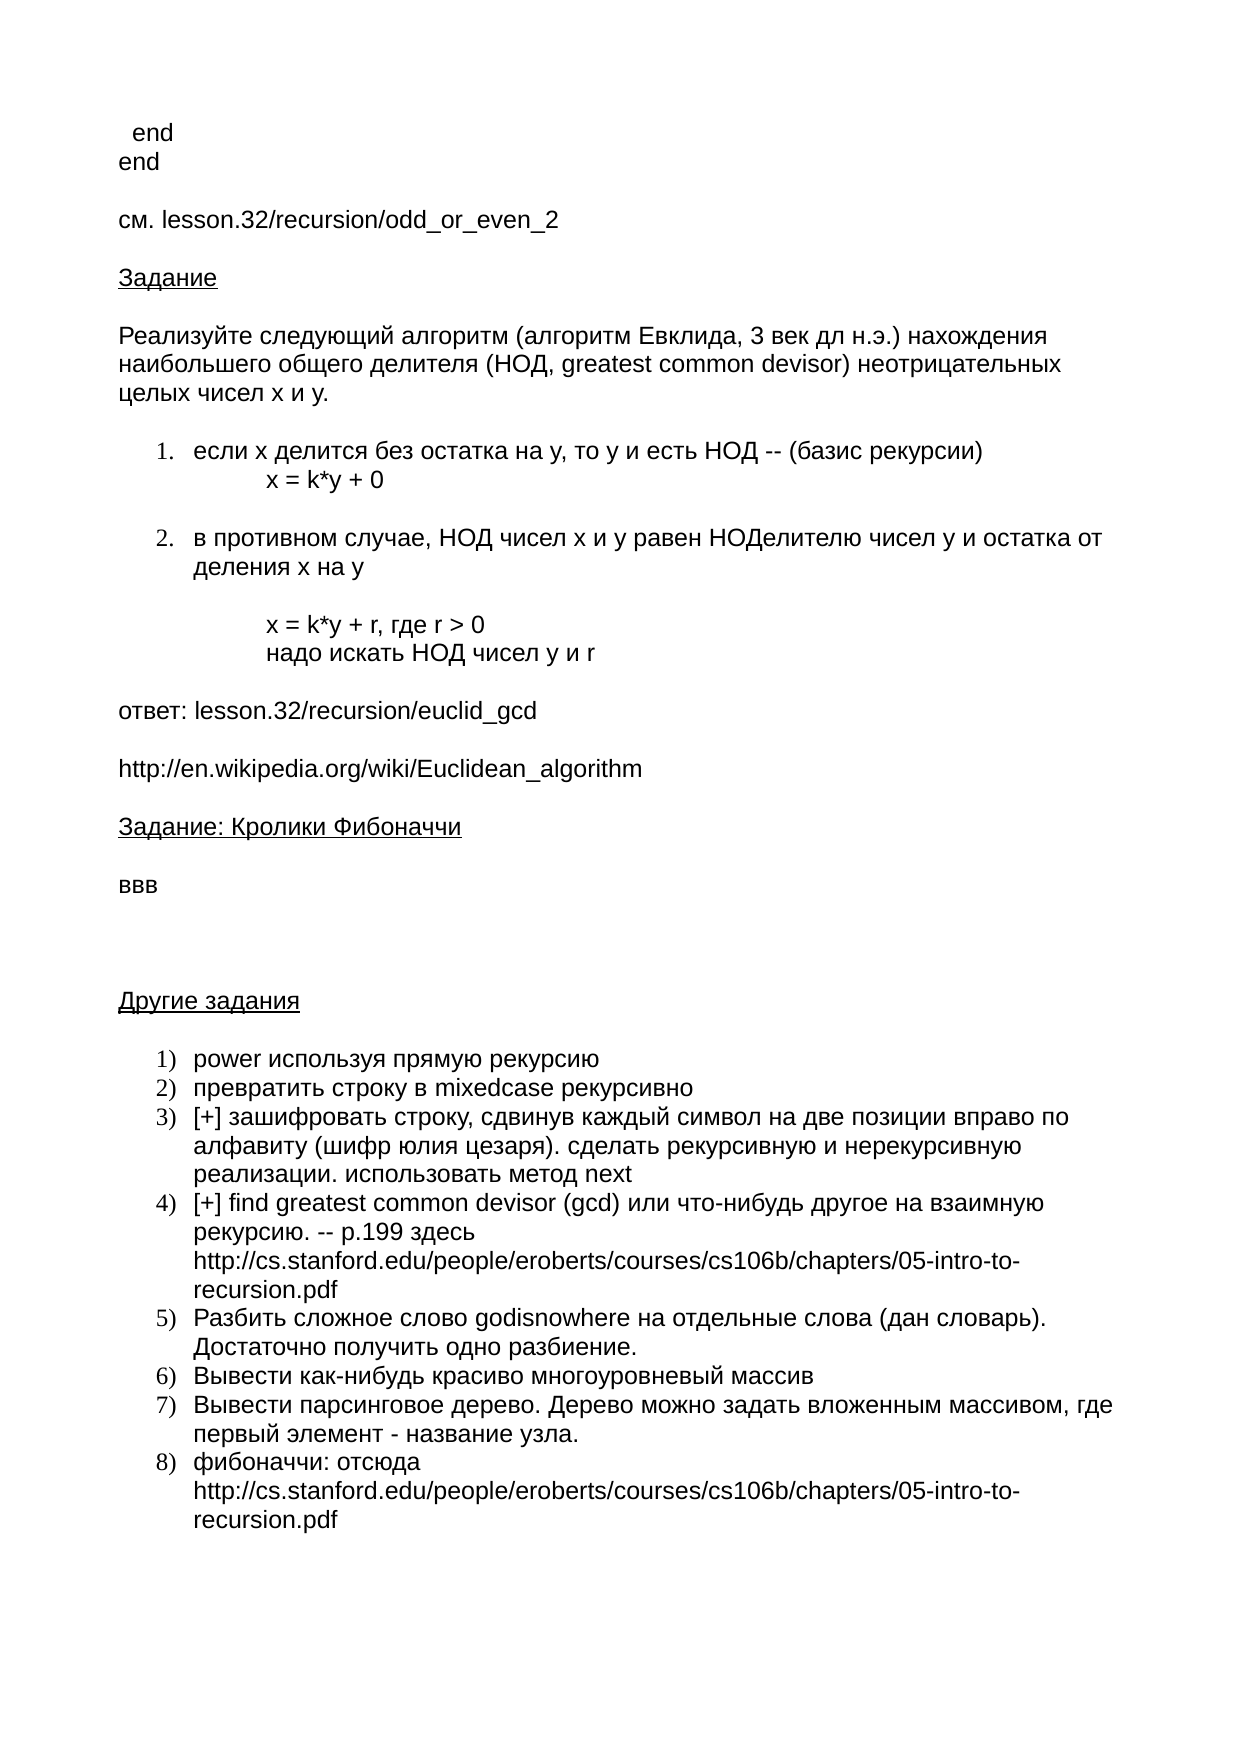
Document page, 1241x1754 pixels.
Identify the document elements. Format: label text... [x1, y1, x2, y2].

list [+] find greatest common devisor (gcd) или что-нибудь другое на взаимную рекурсию. -- p.199 здесь http://cs.stanford.edu/people/eroberts/courses/cs106b/chapters/05-intro-to-recursion.pdf [156, 1188, 1122, 1303]
text ввв [118, 870, 1122, 899]
list Вывести парсинговое дерево. Дерево можно задать вложенным массивом, где первый элемент - название узла. [156, 1390, 1122, 1447]
list [+] зашифровать строку, сдвинув каждый символ на две позиции вправо по алфавиту (шифр юлия цезаря). сделать рекурсивную и нерекурсивную реализации. использовать метод next [156, 1102, 1122, 1188]
list превратить строку в mixedcase рекурсивно [156, 1073, 1122, 1102]
list фибоначчи: отсюда http://cs.stanford.edu/people/eroberts/courses/cs106b/chapters/05-intro-to-recursion.pdf [156, 1447, 1122, 1534]
text end [118, 118, 1122, 147]
text x = k*y + r, где r > 0 [118, 609, 1122, 638]
text надо искать НОД чисел y и r [118, 638, 1122, 667]
text http://en.wikipedia.org/wiki/Euclidean_algorithm [118, 754, 1122, 783]
list в противном случае, НОД чисел x и y равен НОДелителю чисел y и остатка от деления x на y [156, 523, 1122, 580]
list если x делится без остатка на y, то y и есть НОД -- (базис рекурсии) [156, 436, 1122, 465]
text Реализуйте следующий алгоритм (алгоритм Евклида, 3 век дл н.э.) нахождения наибольшего общего делителя (НОД, greatest common devisor) неотрицательных целых чисел x и y. [118, 321, 1122, 407]
text end [118, 147, 1122, 176]
text Задание [118, 263, 1122, 291]
list power используя прямую рекурсию [156, 1044, 1122, 1073]
text Задание: Кролики Фибоначчи [118, 812, 1122, 841]
text ответ: lesson.32/recursion/euclid_gcd [118, 696, 1122, 725]
text см. lesson.32/recursion/odd_or_even_2 [118, 205, 1122, 233]
text Другие задания [118, 986, 1122, 1015]
list Вывести как-нибудь красиво многоуровневый массив [156, 1361, 1122, 1390]
text x = k*y + 0 [118, 465, 1122, 494]
list Разбить сложное слово godisnowhere на отдельные слова (дан словарь). Достаточно получить одно разбиение. [156, 1303, 1122, 1361]
